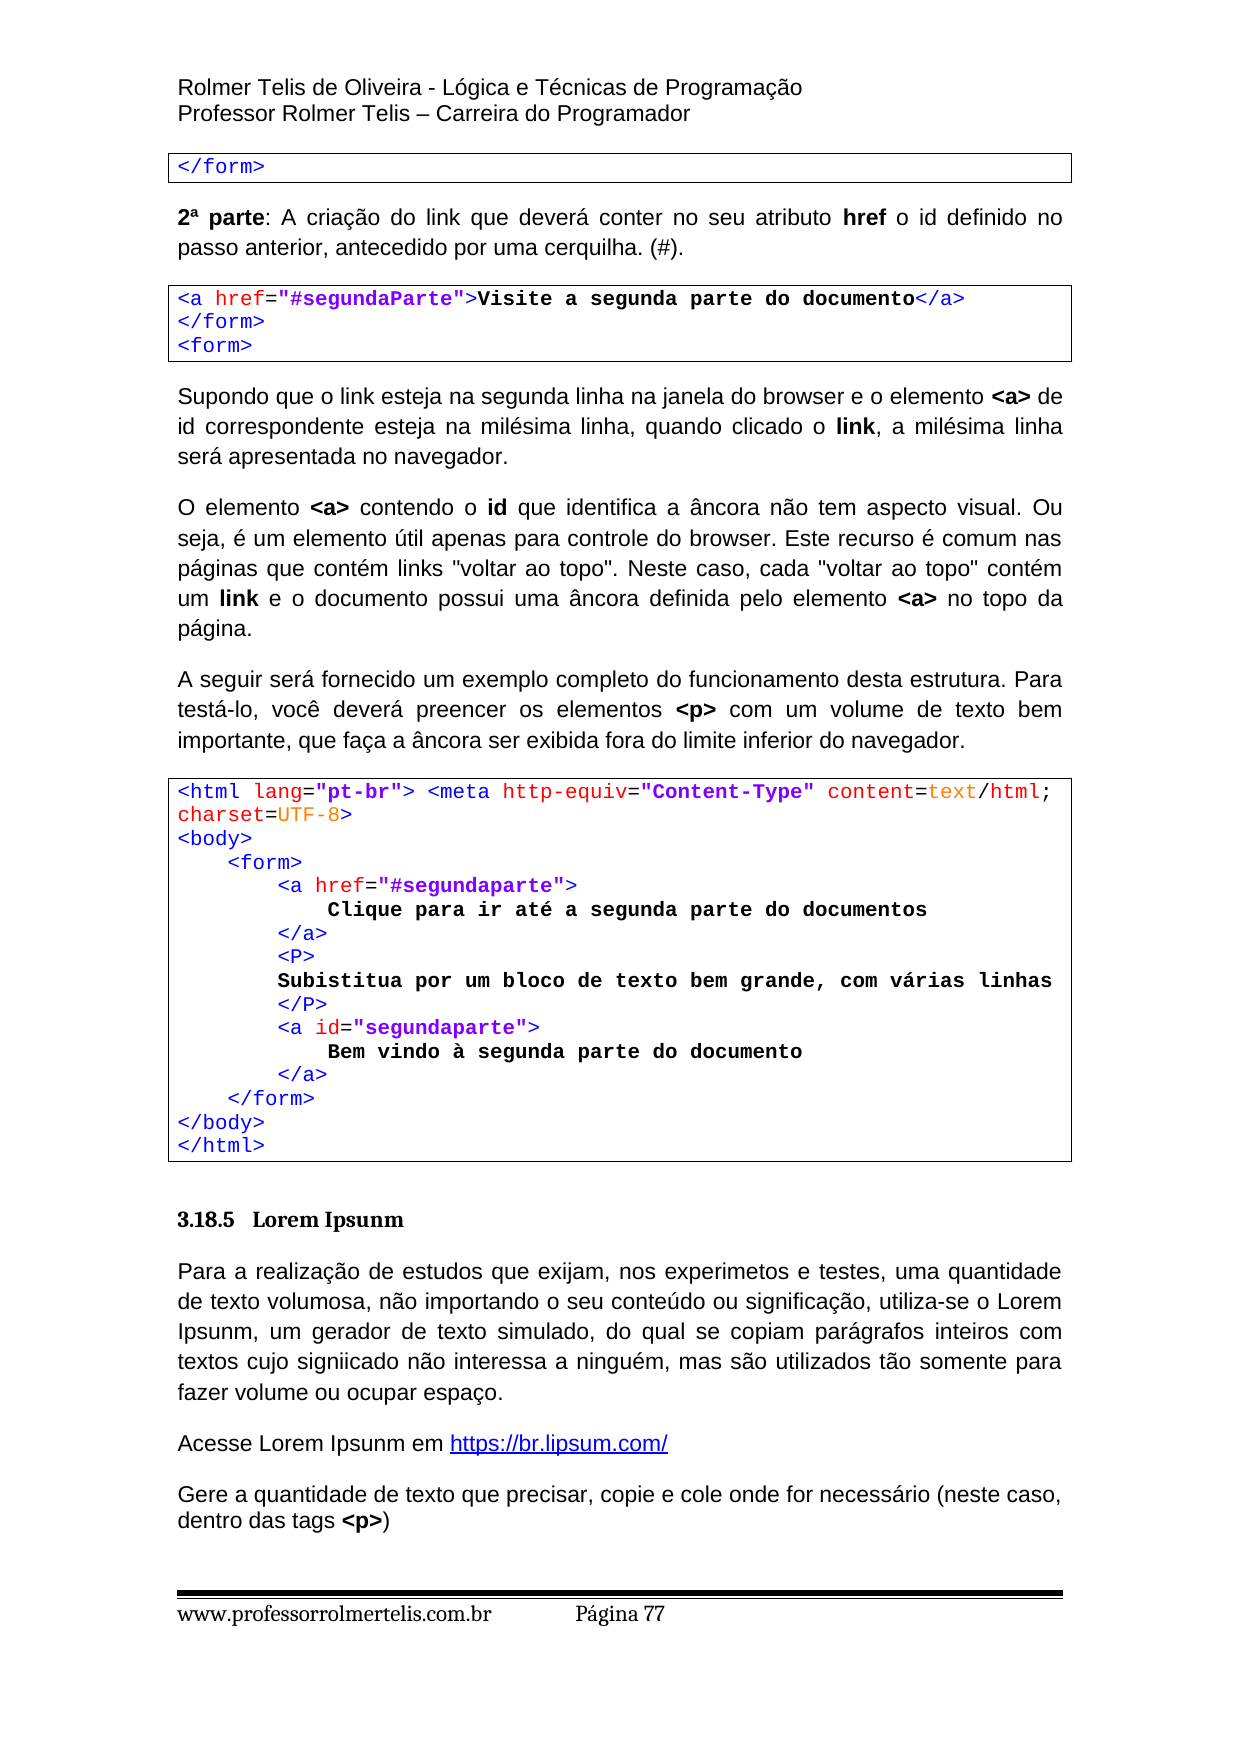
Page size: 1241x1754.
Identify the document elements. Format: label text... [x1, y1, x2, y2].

text Bem vindo à segunda parte do documento [177, 1041, 1063, 1064]
text </P> [177, 993, 1063, 1017]
text Clique para ir até a segunda parte do documentos [177, 899, 1063, 923]
subtitle Lorem Ipsunm [177, 1207, 1063, 1233]
text Acesse Lorem Ipsunm em https://br.lipsum.com/ [177, 1429, 1063, 1456]
text A seguir será fornecido um exemplo completo do funcionamento desta estrutura. Para testá-lo, você deverá preencer os elementos <p> com um volume de texto bem importante, que faça a âncora ser exibida fora do limite inferior do navegador. [177, 666, 1063, 753]
text </form> [177, 1088, 1063, 1112]
text </body> [177, 1112, 1063, 1132]
text 2ª parte: A criação do link que deverá conter no seu atributo href o id definido no passo anterior, antecedido por uma cerquilha. (#). [177, 203, 1063, 260]
text </form> [169, 154, 1071, 182]
text <html lang="pt-br"> <meta http-equiv="Content-Type" content=text/html; [169, 779, 1071, 804]
text Supondo que o link esteja na segunda linha na janela do browser e o elemento <a> de id correspondente esteja na milésima linha, quando clicado o link, a milésima linha será apresentada no navegador. [177, 383, 1063, 469]
text <P> [177, 946, 1063, 970]
text Subistitua por um bloco de texto bem grande, com várias linhas [177, 970, 1063, 993]
text <a href="#segundaparte"> [177, 875, 1063, 899]
text <body> [177, 828, 1063, 852]
text <form> [177, 852, 1063, 875]
text <a id="segundaparte"> [177, 1017, 1063, 1041]
text </form> [177, 312, 1063, 332]
text </a> [177, 1064, 1063, 1088]
text O elemento <a> contendo o id que identifica a âncora não tem aspecto visual. Ou seja, é um elemento útil apenas para controle do browser. Este recurso é comum nas páginas que contém links "voltar ao topo". Neste caso, cada "voltar ao topo" contém um link e o documento possui uma âncora definida pelo elemento <a> no topo da página. [177, 494, 1063, 641]
text charset=UTF-8> [177, 804, 1063, 828]
text <a href="#segundaParte">Visite a segunda parte do documento</a> [169, 286, 1071, 312]
text </html> [169, 1132, 1071, 1161]
text </a> [177, 923, 1063, 946]
text Gere a quantidade de texto que precisar, copie e cole onde for necessário (neste caso, dentro das tags <p>) [177, 1481, 1063, 1533]
text <form> [169, 332, 1071, 361]
text Para a realização de estudos que exijam, nos experimetos e testes, uma quantidade de texto volumosa, não importando o seu conteúdo ou significação, utiliza-se o Lorem Ipsunm, um gerador de texto simulado, do qual se copiam parágrafos inteiros com textos cujo signiicado não interessa a ninguém, mas são utilizados tão somente para fazer volume ou ocupar espaço. [177, 1258, 1063, 1405]
